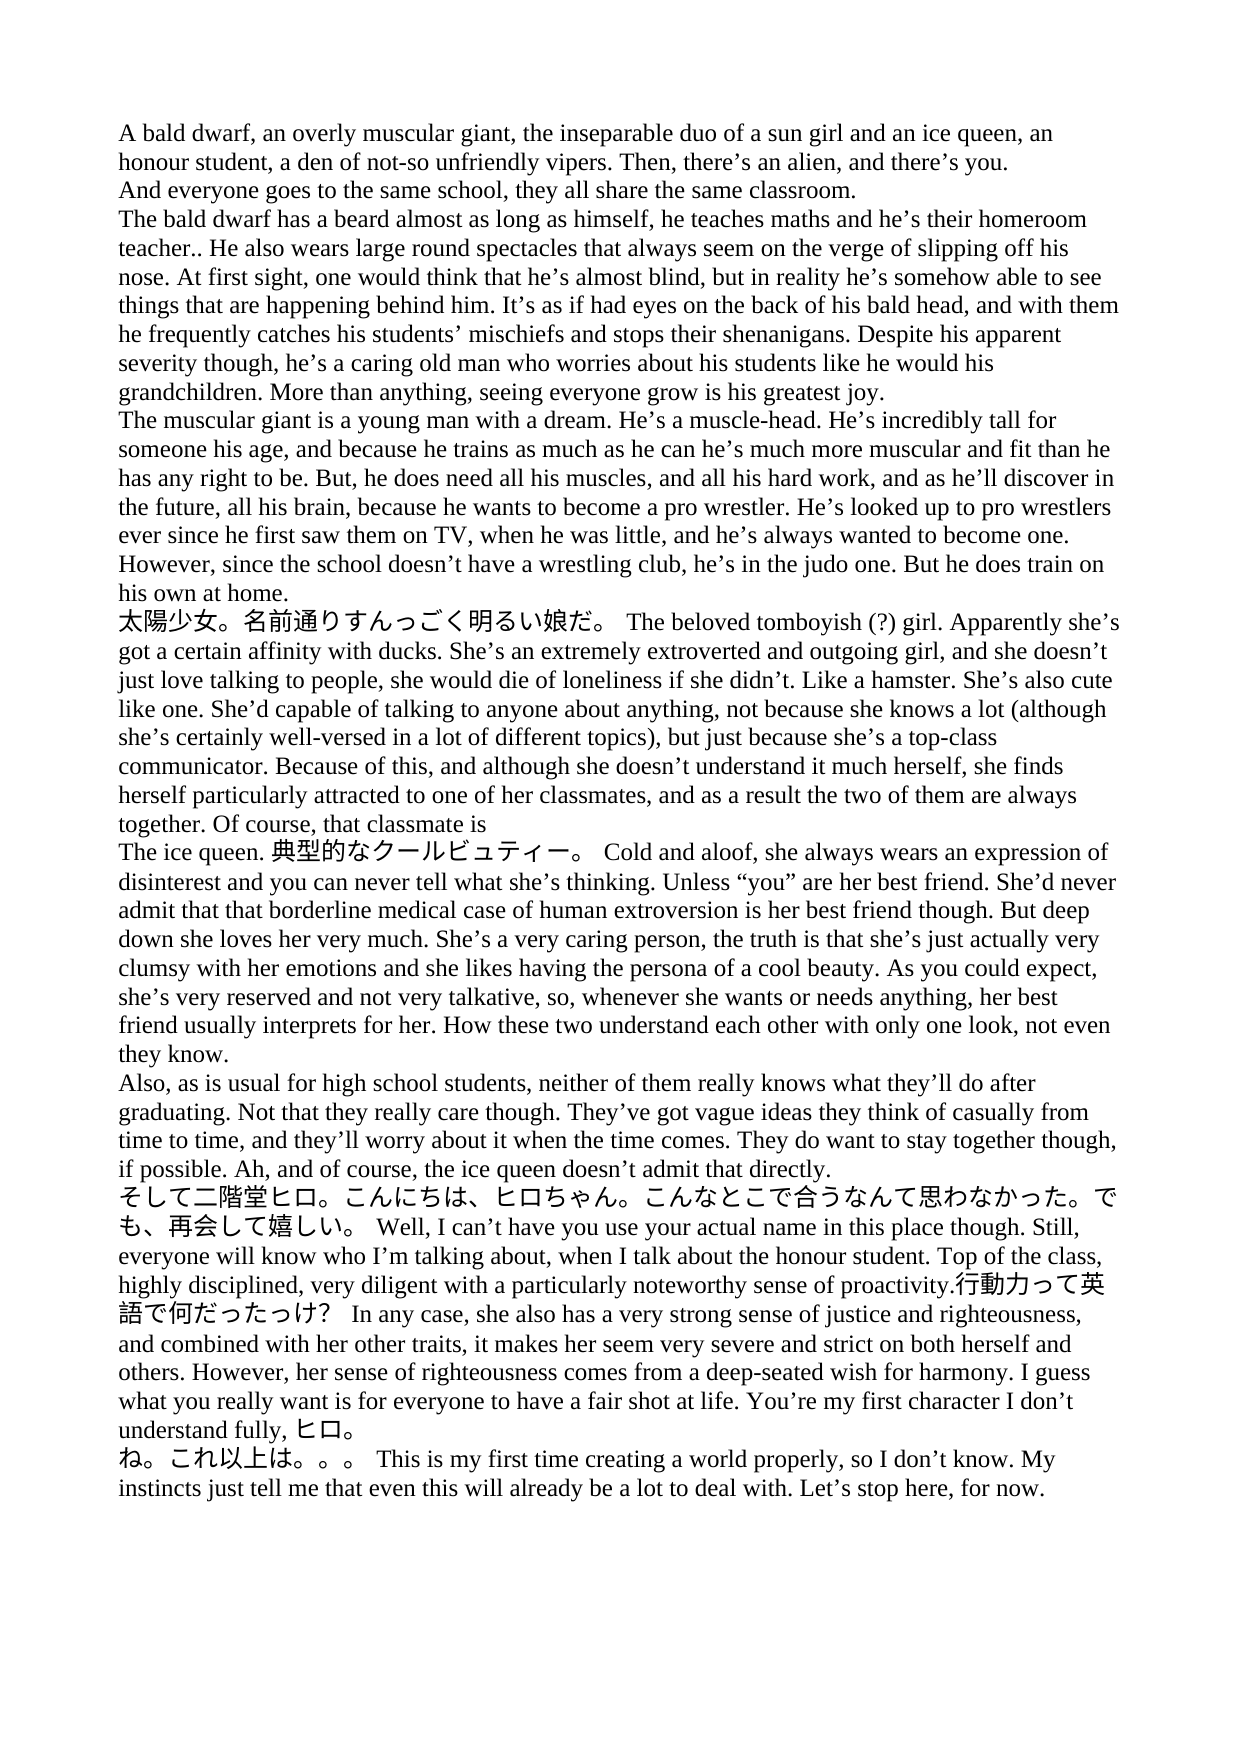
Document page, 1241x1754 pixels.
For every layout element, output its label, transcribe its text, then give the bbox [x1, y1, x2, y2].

text Also, as is usual for high school students, neither of them really knows what they’ll do after graduating. Not that they really care though. They’ve got vague ideas they think of casually from time to time, and they’ll worry about it when the time comes. They do want to stay together though, if possible. Ah, and of course, the ice queen doesn’t admit that directly. [118, 1068, 1122, 1183]
text The ice queen. 典型的なクールビュティー。 Cold and aloof, she always wears an expression of disinterest and you can never tell what she’s thinking. Unless “you” are her best friend. She’d never admit that that borderline medical case of human extroversion is her best friend though. But deep down she loves her very much. She’s a very caring person, the truth is that she’s just actually very clumsy with her emotions and she likes having the persona of a cool beauty. As you could expect, she’s very reserved and not very talkative, so, whenever she wants or needs anything, her best friend usually interprets for her. How these two understand each other with only one look, not even they know. [118, 837, 1122, 1068]
text A bald dwarf, an overly muscular giant, the inseparable duo of a sun girl and an ice queen, an honour student, a den of not-so unfriendly vipers. Then, there’s an alien, and there’s you. [118, 118, 1122, 176]
text そして二階堂ヒロ。こんにちは、ヒロちゃん。こんなとこで合うなんて思わなかった。でも、再会して嬉しい。 Well, I can’t have you use your actual name in this place though. Still, everyone will know who I’m talking about, when I talk about the honour student. Top of the class, highly disciplined, very diligent with a particularly noteworthy sense of proactivity.行動力って英語で何だったっけ？ In any case, she also has a very strong sense of justice and righteousness, and combined with her other traits, it makes her seem very severe and strict on both herself and others. However, her sense of righteousness comes from a deep-seated wish for harmony. I guess what you really want is for everyone to have a fair shot at life. You’re my first character I don’t understand fully, ヒロ。 [118, 1183, 1122, 1444]
text The bald dwarf has a beard almost as long as himself, he teaches maths and he’s their homeroom teacher.. He also wears large round spectacles that always seem on the verge of slipping off his nose. At first sight, one would think that he’s almost blind, but in reality he’s somehow able to see things that are happening behind him. It’s as if had eyes on the back of his bald head, and with them he frequently catches his students’ mischiefs and stops their shenanigans. Despite his apparent severity though, he’s a caring old man who worries about his students like he would his grandchildren. More than anything, seeing everyone grow is his greatest joy. [118, 204, 1122, 406]
text ね。これ以上は。。。 This is my first time creating a world properly, so I don’t know. My instincts just tell me that even this will already be a lot to deal with. Let’s stop here, for now. [118, 1444, 1122, 1502]
text The muscular giant is a young man with a dream. He’s a muscle-head. He’s incredibly tall for someone his age, and because he trains as much as he can he’s much more muscular and fit than he has any right to be. But, he does need all his muscles, and all his hard work, and as he’ll discover in the future, all his brain, because he wants to become a pro wrestler. He’s looked up to pro wrestlers ever since he first saw them on TV, when he was little, and he’s always wanted to become one. However, since the school doesn’t have a wrestling club, he’s in the judo one. But he does train on his own at home. [118, 406, 1122, 607]
text 太陽少女。名前通りすんっごく明るい娘だ。 The beloved tomboyish (?) girl. Apparently she’s got a certain affinity with ducks. She’s an extremely extroverted and outgoing girl, and she doesn’t just love talking to people, she would die of loneliness if she didn’t. Like a hamster. She’s also cute like one. She’d capable of talking to anyone about anything, not because she knows a lot (although she’s certainly well-versed in a lot of different topics), but just because she’s a top-class communicator. Because of this, and although she doesn’t understand it much herself, she finds herself particularly attracted to one of her classmates, and as a result the two of them are always together. Of course, that classmate is [118, 607, 1122, 837]
text And everyone goes to the same school, they all share the same classroom. [118, 176, 1122, 204]
